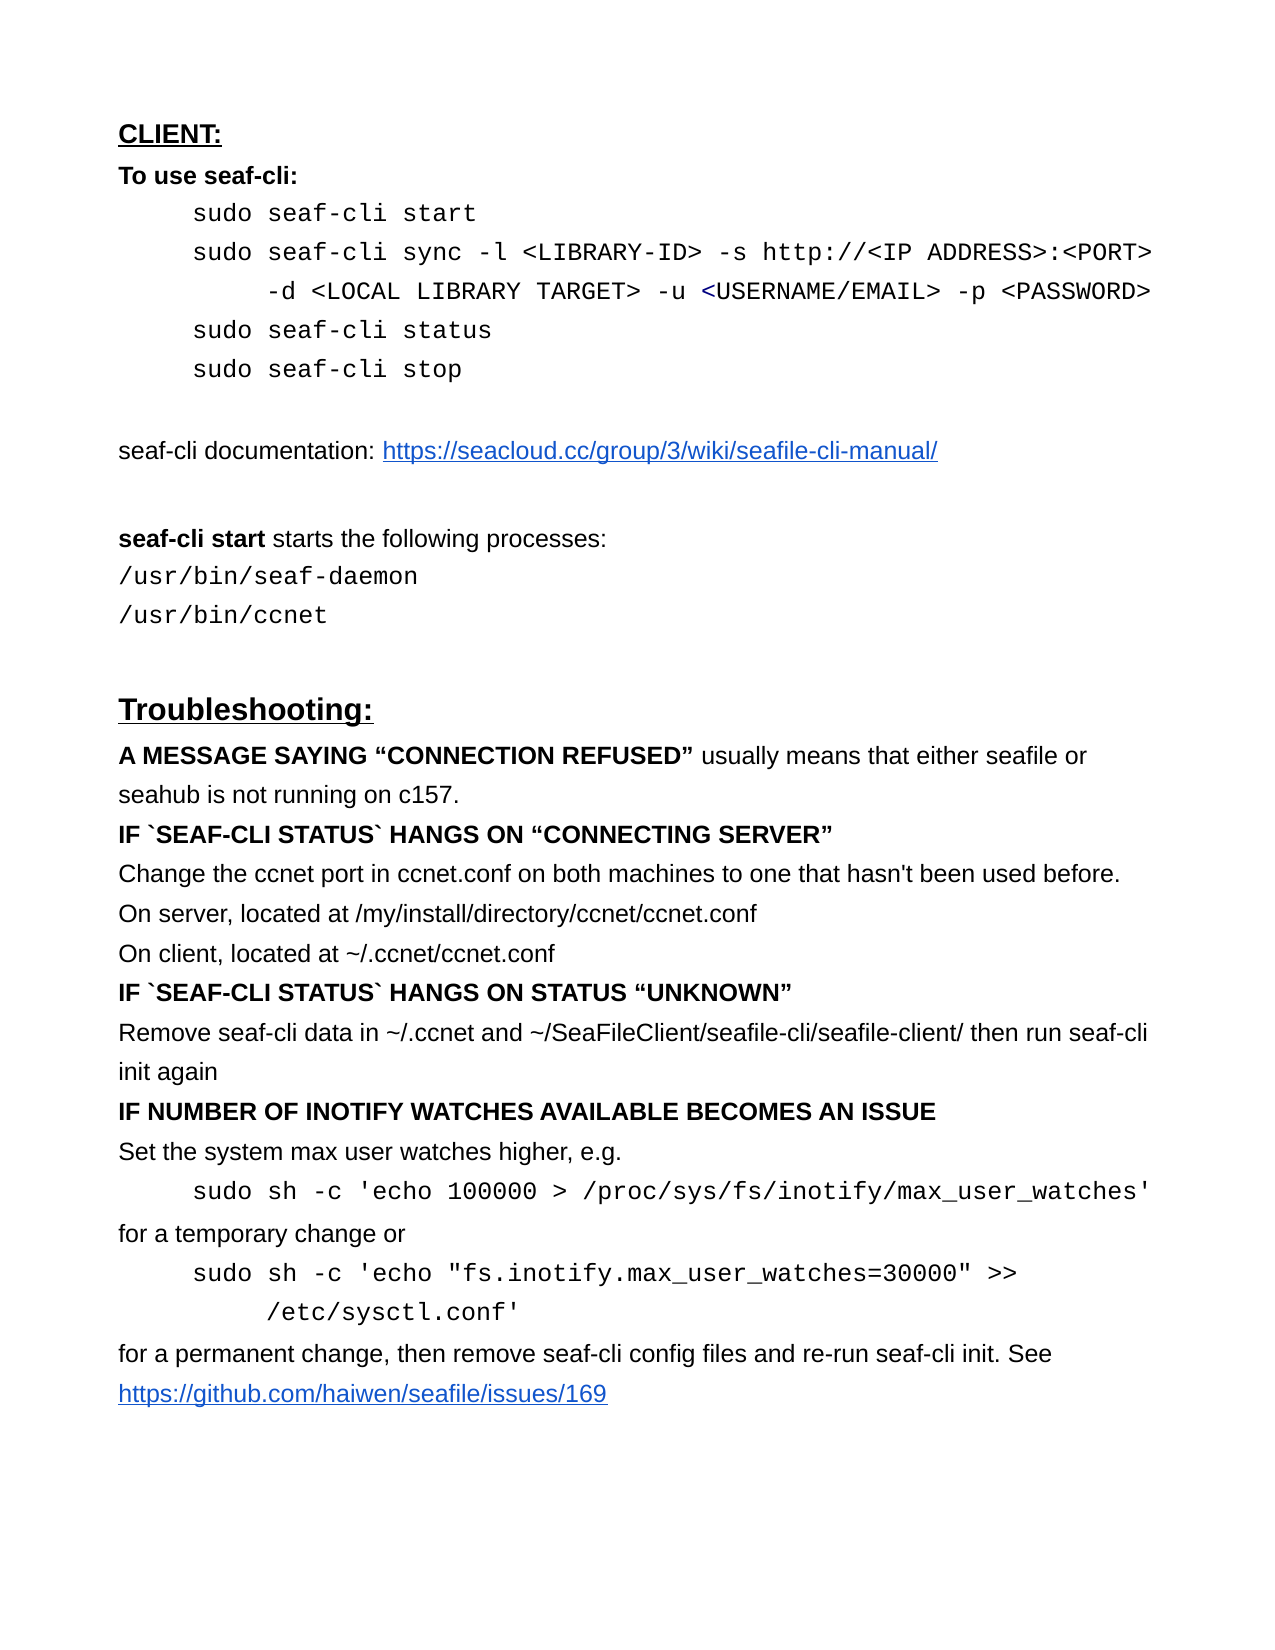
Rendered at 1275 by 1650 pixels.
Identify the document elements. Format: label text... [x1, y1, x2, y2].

text IF NUMBER OF INOTIFY WATCHES AVAILABLE BECOMES AN ISSUE [118, 1097, 1157, 1126]
text IF `SEAF-CLI STATUS` HANGS ON “CONNECTING SERVER” [118, 820, 1157, 849]
text CLIENT: [118, 118, 1157, 149]
text On client, located at ~/.ccnet/ccnet.conf [118, 939, 1157, 967]
text sudo seaf-cli sync -l <LIBRARY-ID> -s http://<IP ADDRESS>:<PORT> -d <LOCAL LIBRARY TARGET> -u <USERNAME/EMAIL> -p <PASSWORD> [118, 240, 1157, 307]
text /usr/bin/seaf-daemon [118, 564, 1157, 592]
text A MESSAGE SAYING “CONNECTION REFUSED” usually means that either seafile or seahub is not running on c157. [118, 741, 1157, 809]
text seaf-cli documentation: https://seacloud.cc/group/3/wiki/seafile-cli-manual/ [118, 436, 1157, 464]
text seaf-cli start starts the following processes: [118, 524, 1157, 553]
text sudo sh -c 'echo "fs.inotify.max_user_watches=30000" >> /etc/sysctl.conf' [118, 1258, 1157, 1328]
text Change the ccnet port in ccnet.conf on both machines to one that hasn't been used before. [118, 859, 1157, 888]
text Remove seaf-cli data in ~/.ccnet and ~/SeaFileClient/seafile-cli/seafile-client/ then run seaf-cli init again [118, 1018, 1157, 1086]
text /usr/bin/ccnet [118, 603, 1157, 631]
text sudo seaf-cli status [118, 318, 1157, 346]
text for a permanent change, then remove seaf-cli config files and re-run seaf-cli init. See https://github.com/haiwen/seafile/issues/169 [118, 1339, 1157, 1407]
text IF `SEAF-CLI STATUS` HANGS ON STATUS “UNKNOWN” [118, 978, 1157, 1007]
text Troubleshooting: [118, 691, 1157, 727]
text for a temporary change or [118, 1219, 1157, 1247]
text sudo seaf-cli start [118, 201, 1157, 229]
text On server, located at /my/install/directory/ccnet/ccnet.conf [118, 899, 1157, 928]
text Set the system max user watches higher, e.g. [118, 1137, 1157, 1165]
text sudo sh -c 'echo 100000 > /proc/sys/fs/inotify/max_user_watches' [118, 1176, 1157, 1207]
text sudo seaf-cli stop [118, 357, 1157, 385]
text To use seaf-cli: [118, 161, 1157, 190]
